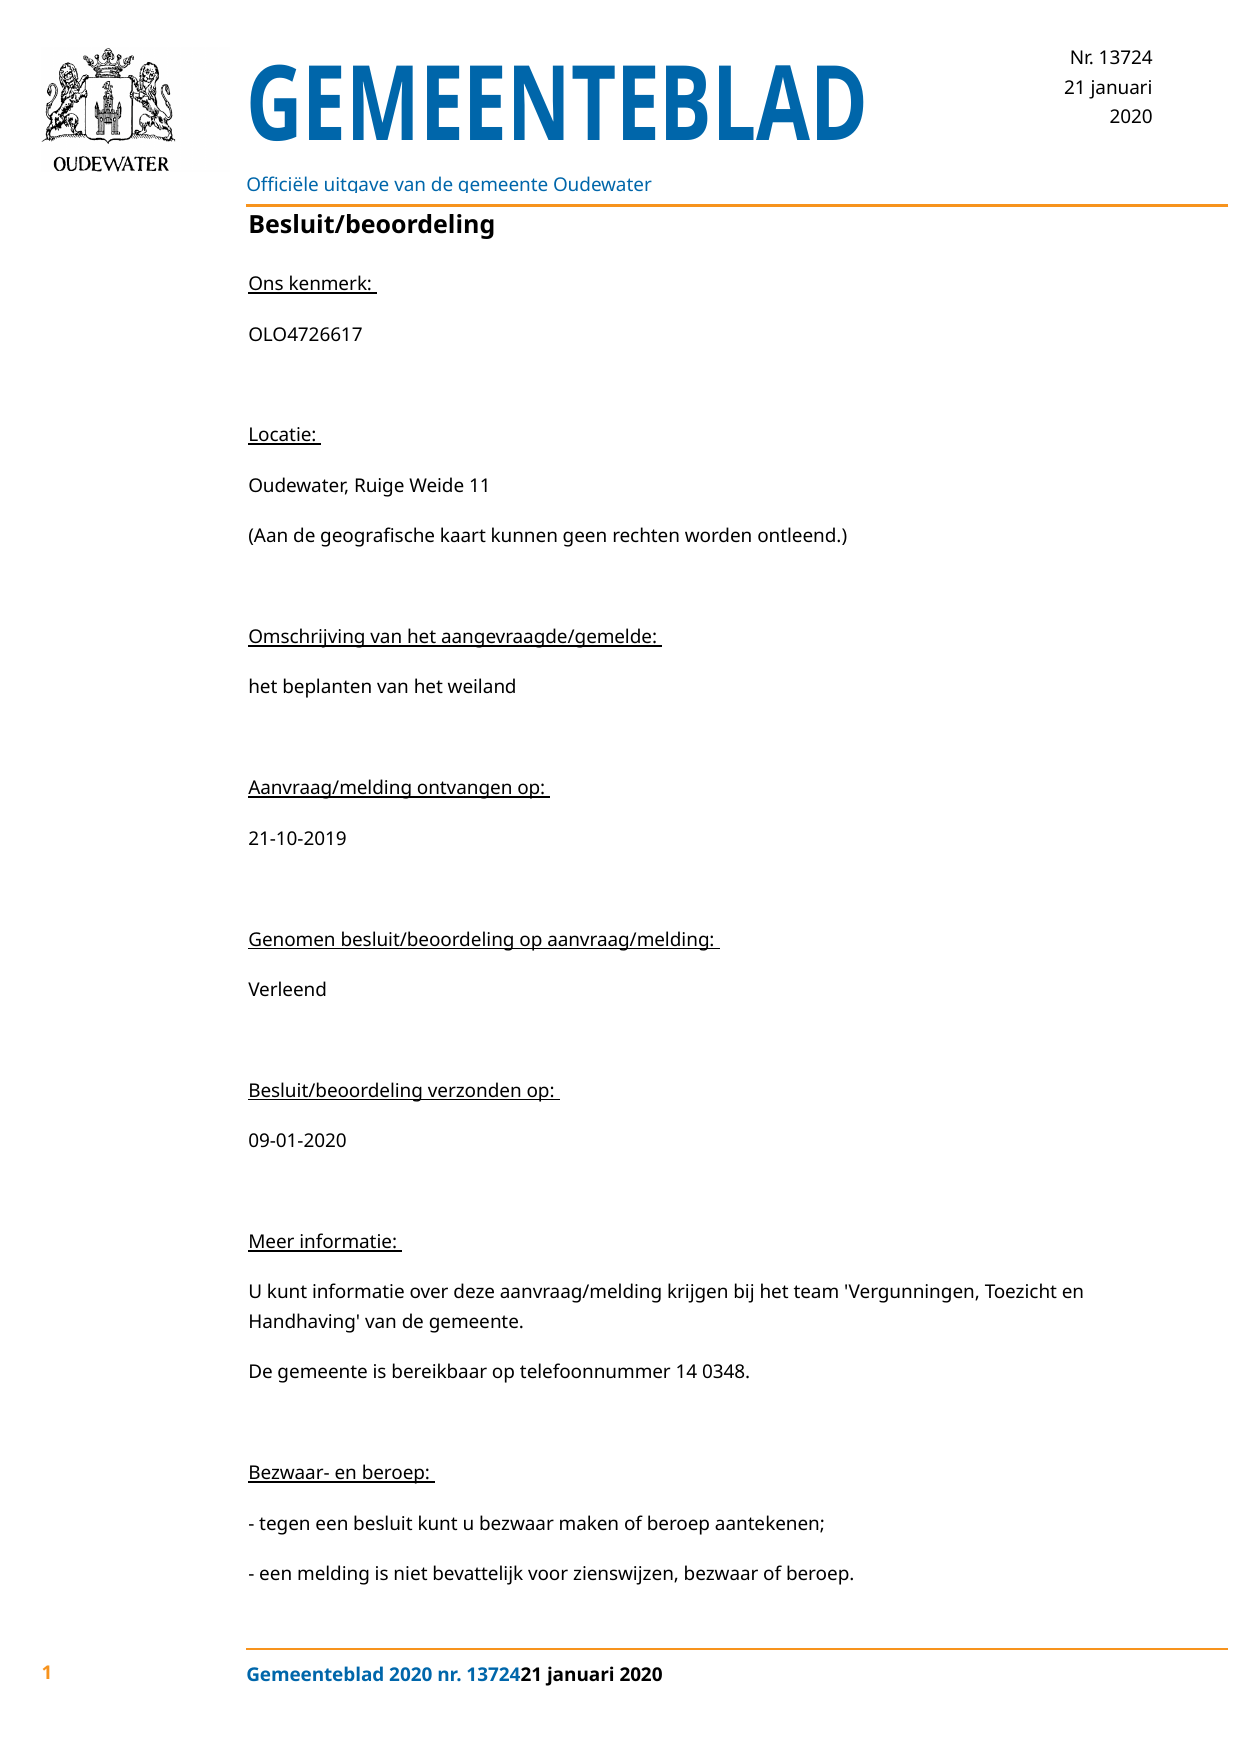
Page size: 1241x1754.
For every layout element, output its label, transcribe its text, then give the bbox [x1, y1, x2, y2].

text Verleend [248, 976, 1152, 1002]
picture [41, 47, 231, 172]
text De gemeente is bereikbaar op telefoonnummer 14 0348. [248, 1359, 1152, 1384]
text OLO4726617 [248, 321, 1152, 346]
text Bezwaar- en beroep: [248, 1459, 1152, 1485]
text Genomen besluit/beoordeling op aanvraag/melding: [248, 926, 1152, 951]
text - tegen een besluit kunt u bezwaar maken of beroep aantekenen; [248, 1510, 1152, 1536]
text Besluit/beoordeling verzonden op: [248, 1077, 1152, 1103]
text 21-10-2019 [248, 825, 1152, 851]
text 09-01-2020 [248, 1127, 1152, 1153]
text - een melding is niet bevattelijk voor zienswijzen, bezwaar of beroep. [248, 1560, 1152, 1586]
text Locatie: [248, 422, 1152, 447]
text het beplanten van het weiland [248, 674, 1152, 699]
text U kunt informatie over deze aanvraag/melding krijgen bij het team 'Vergunningen, Toezicht en Handhaving' van de gemeente. [248, 1279, 1152, 1334]
text Omschrijving van het aangevraagde/gemelde: [248, 623, 1152, 649]
text Meer informatie: [248, 1228, 1152, 1254]
text Ons kenmerk: [248, 270, 1152, 296]
text Aanvraag/melding ontvangen op: [248, 774, 1152, 800]
text Besluit/beoordeling [248, 207, 1152, 241]
text (Aan de geografische kaart kunnen geen rechten worden ontleend.) [248, 522, 1152, 548]
text Oudewater, Ruige Weide 11 [248, 472, 1152, 498]
